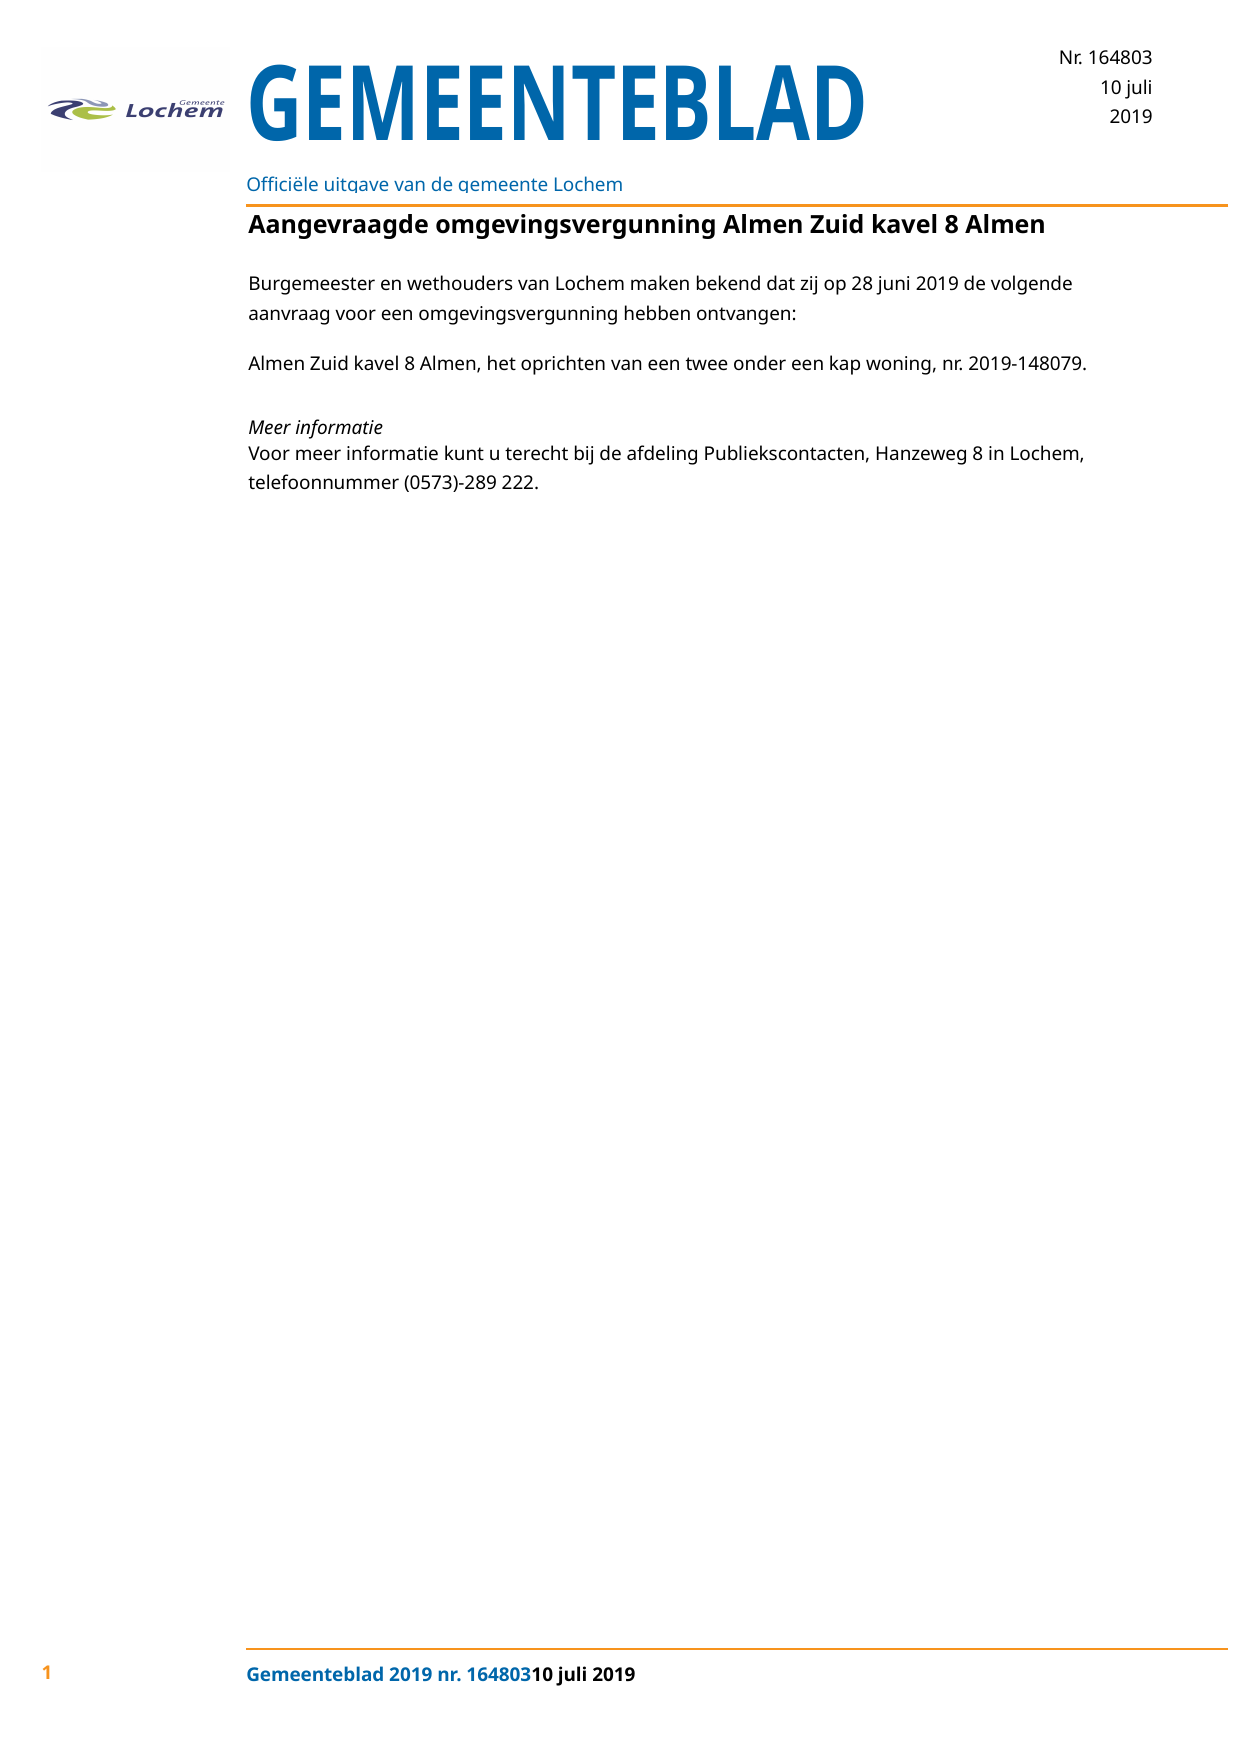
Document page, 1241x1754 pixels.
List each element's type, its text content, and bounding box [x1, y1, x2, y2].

text Meer informatie [248, 414, 1152, 440]
text Aangevraagde omgevingsvergunning Almen Zuid kavel 8 Almen [248, 207, 1152, 241]
text Burgemeester en wethouders van Lochem maken bekend dat zij op 28 juni 2019 de volgende aanvraag voor een omgevingsvergunning hebben ontvangen: [248, 270, 1152, 326]
text Voor meer informatie kunt u terecht bij de afdeling Publiekscontacten, Hanzeweg 8 in Lochem, telefoonnummer (0573)-289 222. [248, 440, 1152, 495]
picture [41, 47, 231, 172]
text Almen Zuid kavel 8 Almen, het oprichten van een twee onder een kap woning, nr. 2019-148079. [248, 350, 1152, 376]
